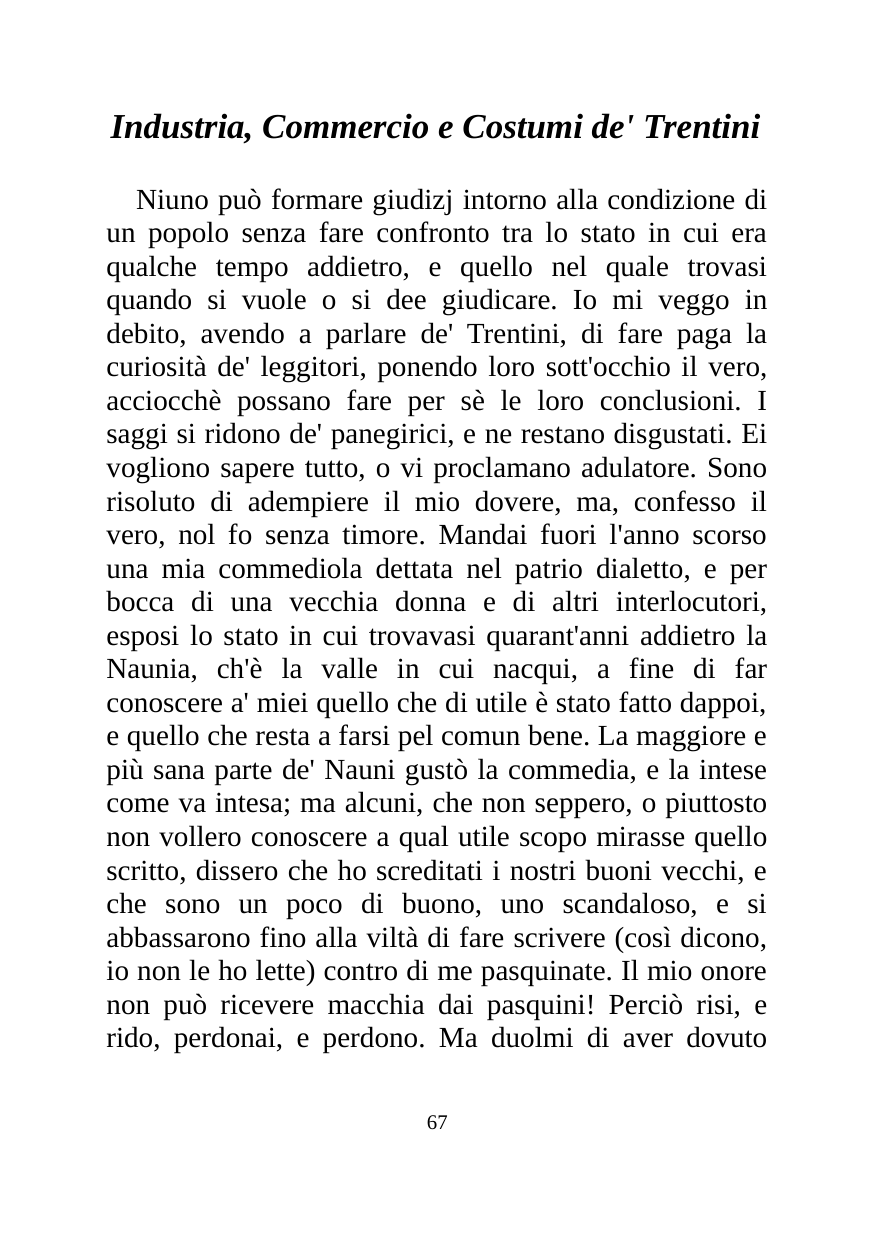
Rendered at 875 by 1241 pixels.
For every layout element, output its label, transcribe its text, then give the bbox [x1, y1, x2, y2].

text Niuno può formare giudizj intorno alla condizione di un popolo senza fare confronto tra lo stato in cui era qualche tempo addietro, e quello nel quale trovasi quando si vuole o si dee giudicare. Io mi veggo in debito, avendo a parlare de' Trentini, di fare paga la curiosità de' leggitori, ponendo loro sott'occhio il vero, acciocchè possano fare per sè le loro conclusioni. I saggi si ridono de' panegirici, e ne restano disgustati. Ei vogliono sapere tutto, o vi proclamano adulatore. Sono risoluto di adempiere il mio dovere, ma, confesso il vero, nol fo senza timore. Mandai fuori l'anno scorso una mia commediola dettata nel patrio dialetto, e per bocca di una vecchia donna e di altri interlocutori, esposi lo stato in cui trovavasi quarant'anni addietro la Naunia, ch'è la valle in cui nacqui, a fine di far conoscere a' miei quello che di utile è stato fatto dappoi, e quello che resta a farsi pel comun bene. La maggiore e più sana parte de' Nauni gustò la commedia, e la intese come va intesa; ma alcuni, che non seppero, o piuttosto non vollero conoscere a qual utile scopo mirasse quello scritto, dissero che ho screditati i nostri buoni vecchi, e che sono un poco di buono, uno scandaloso, e si abbassarono fino alla viltà di fare scrivere (così dicono, io non le ho lette) contro di me pasquinate. Il mio onore non può ricevere macchia dai pasquini! Perciò risi, e rido, perdonai, e perdono. Ma duolmi di aver dovuto [106, 182, 768, 1054]
subtitle Industria, Commercio e Costumi de' Trentini [106, 106, 768, 146]
